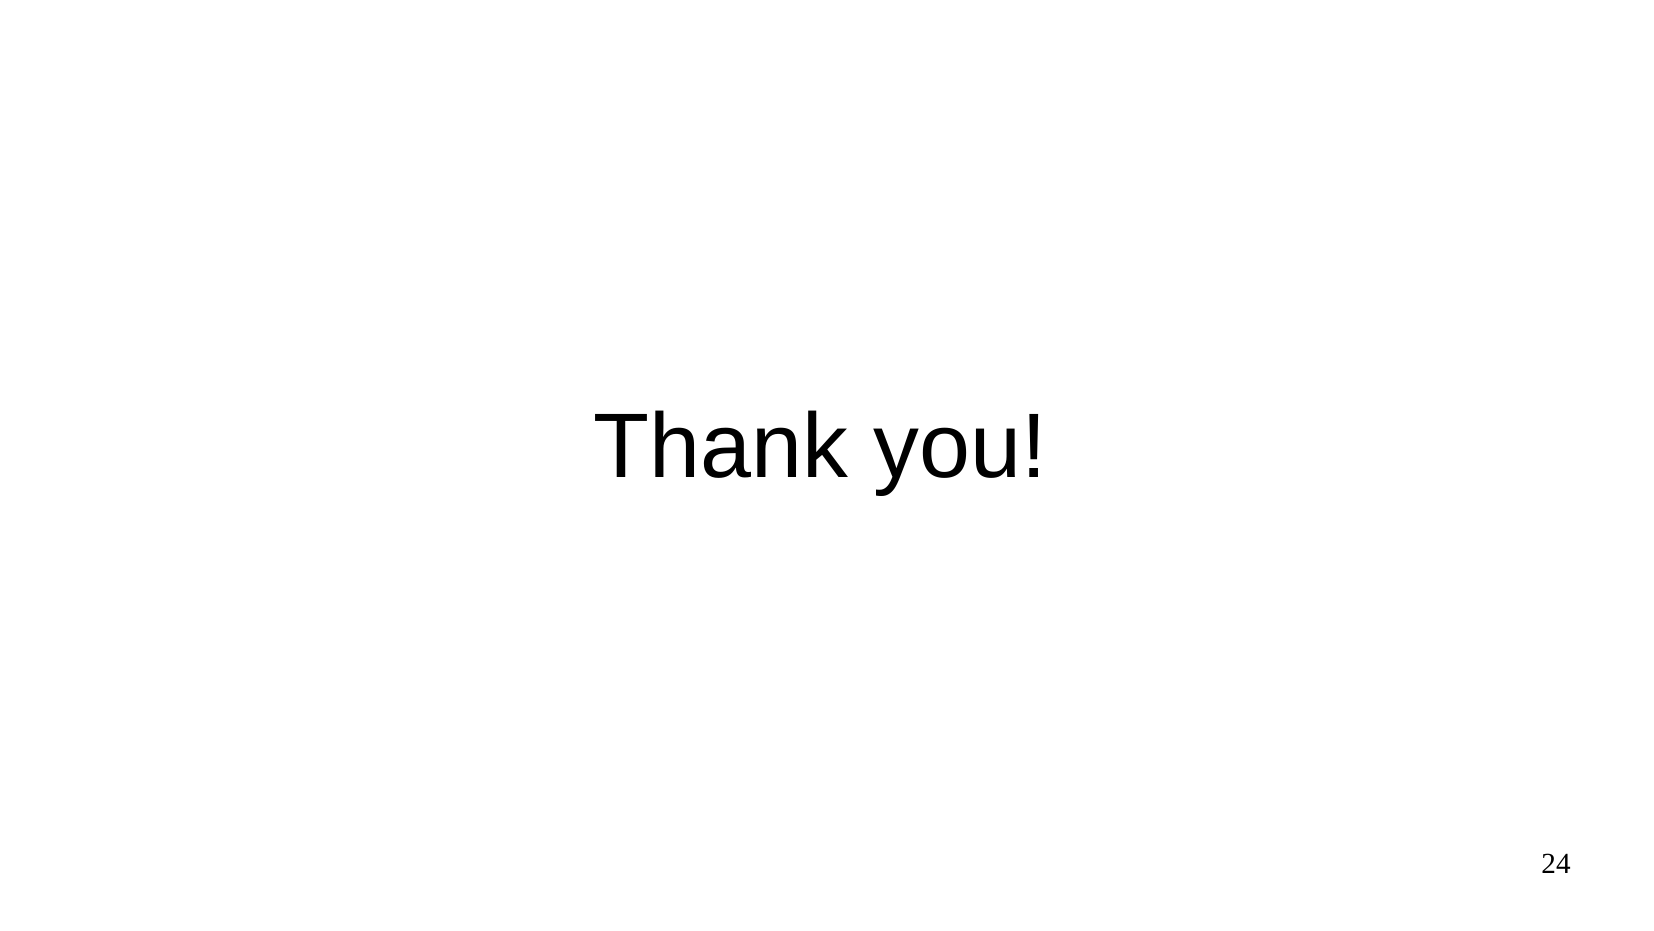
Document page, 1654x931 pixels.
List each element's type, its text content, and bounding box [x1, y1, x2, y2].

title Thank you! [76, 368, 1565, 524]
